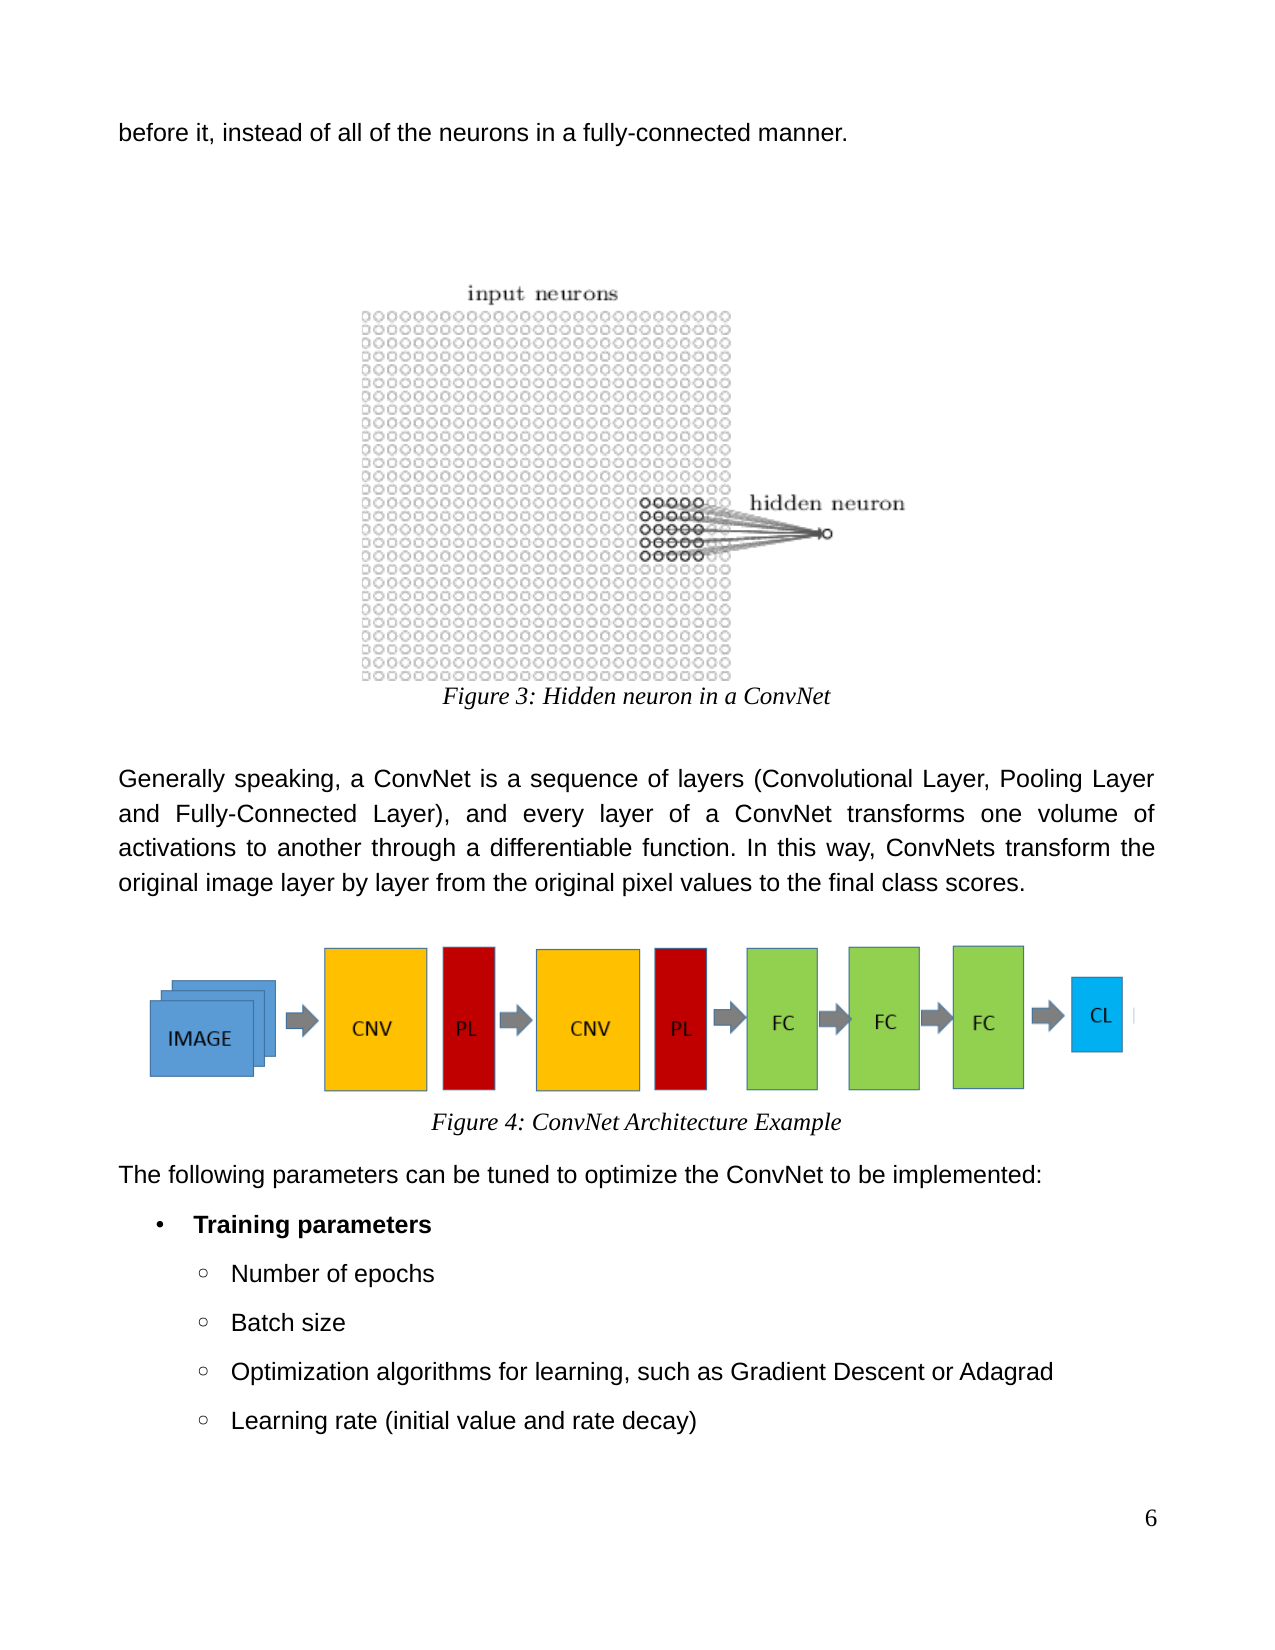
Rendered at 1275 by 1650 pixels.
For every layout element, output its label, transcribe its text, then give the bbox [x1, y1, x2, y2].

picture [141, 929, 1135, 1107]
picture [361, 277, 914, 681]
list Batch size [193, 1308, 1157, 1337]
list Optimization algorithms for learning, such as Gradient Descent or Adagrad [193, 1357, 1157, 1386]
text Generally speaking, a ConvNet is a sequence of layers (Convolutional Layer, Pooling Layer and Fully-Connected Layer), and every layer of a ConvNet transforms one volume of activations to another through a differentiable function. In this way, ConvNets transform the original image layer by layer from the original pixel values to the final class scores. [118, 764, 1157, 897]
list Number of epochs [193, 1259, 1157, 1288]
text Figure 3: Hidden neuron in a ConvNet [362, 681, 913, 710]
list Learning rate (initial value and rate decay) [193, 1406, 1157, 1435]
text before it, instead of all of the neurons in a fully-connected manner. [118, 118, 1157, 147]
text Figure 4: ConvNet Architecture Example [124, 1107, 1151, 1136]
list Training parameters [156, 1209, 1157, 1238]
text The following parameters can be tuned to optimize the ConvNet to be implemented: [118, 917, 1157, 1189]
